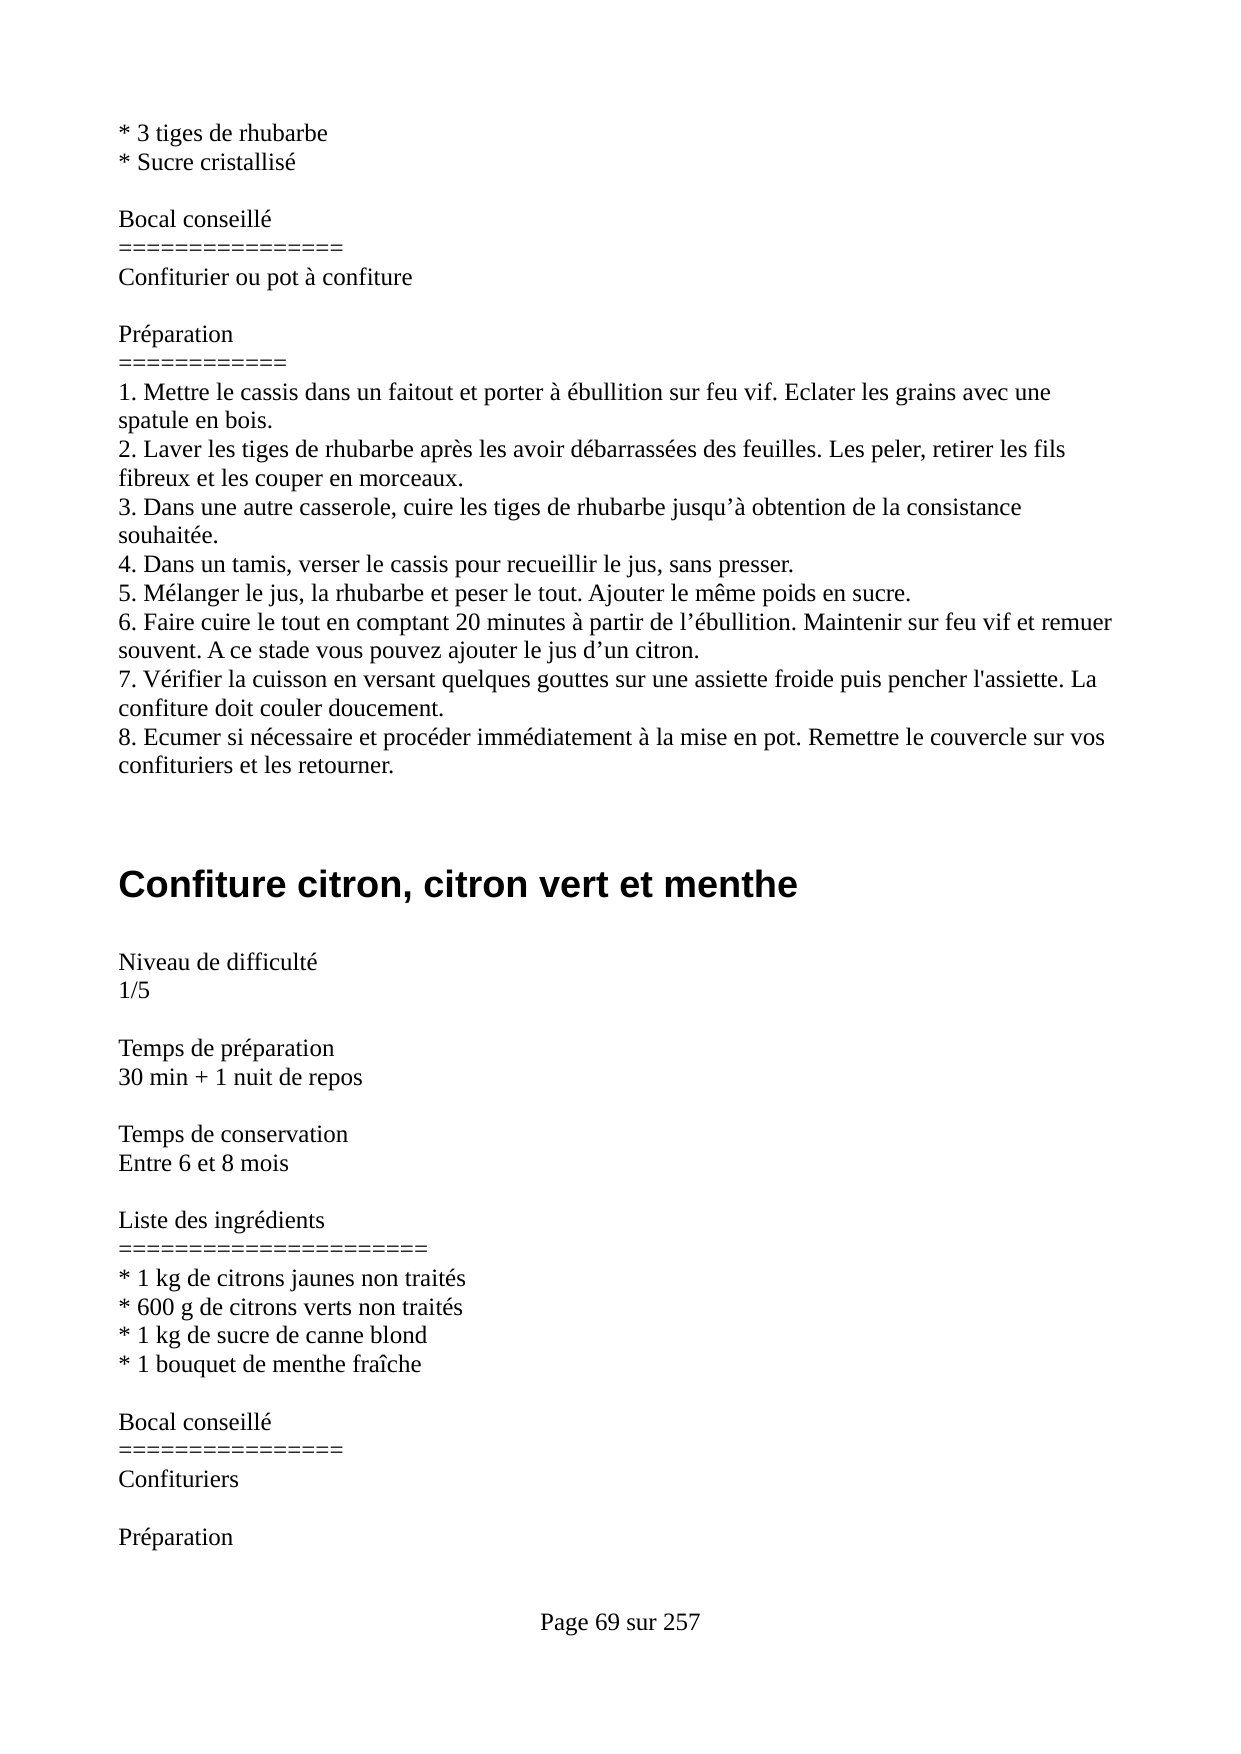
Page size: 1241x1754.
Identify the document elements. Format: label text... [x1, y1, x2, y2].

text ================ [118, 1436, 1122, 1464]
text * 1 kg de citrons jaunes non traités [118, 1263, 1122, 1292]
text * 600 g de citrons verts non traités [118, 1292, 1122, 1321]
text 30 min + 1 nuit de repos [118, 1062, 1122, 1091]
text Préparation [118, 319, 1122, 348]
text Bocal conseillé [118, 204, 1122, 233]
text * 1 bouquet de menthe fraîche [118, 1349, 1122, 1378]
text Confituriers [118, 1464, 1122, 1493]
text ============ [118, 348, 1122, 377]
text 4. Dans un tamis, verser le cassis pour recueillir le jus, sans presser. [118, 549, 1122, 578]
text * 3 tiges de rhubarbe [118, 118, 1122, 147]
text ====================== [118, 1234, 1122, 1263]
text 1/5 [118, 976, 1122, 1004]
text Confiturier ou pot à confiture [118, 262, 1122, 291]
text 1. Mettre le cassis dans un faitout et porter à ébullition sur feu vif. Eclater les grains avec une spatule en bois. [118, 377, 1122, 434]
text Temps de préparation [118, 1033, 1122, 1062]
text 3. Dans une autre casserole, cuire les tiges de rhubarbe jusqu’à obtention de la consistance souhaitée. [118, 492, 1122, 549]
text * 1 kg de sucre de canne blond [118, 1321, 1122, 1349]
text Bocal conseillé [118, 1407, 1122, 1436]
text 8. Ecumer si nécessaire et procéder immédiatement à la mise en pot. Remettre le couvercle sur vos confituriers et les retourner. [118, 722, 1122, 779]
text ================ [118, 233, 1122, 262]
text 5. Mélanger le jus, la rhubarbe et peser le tout. Ajouter le même poids en sucre. [118, 578, 1122, 607]
text Liste des ingrédients [118, 1206, 1122, 1234]
text * Sucre cristallisé [118, 147, 1122, 176]
text Entre 6 et 8 mois [118, 1148, 1122, 1177]
text Niveau de difficulté [118, 947, 1122, 976]
text 7. Vérifier la cuisson en versant quelques gouttes sur une assiette froide puis pencher l'assiette. La confiture doit couler doucement. [118, 664, 1122, 722]
text 6. Faire cuire le tout en comptant 20 minutes à partir de l’ébullition. Maintenir sur feu vif et remuer souvent. A ce stade vous pouvez ajouter le jus d’un citron. [118, 607, 1122, 664]
text Préparation [118, 1522, 1122, 1551]
text 2. Laver les tiges de rhubarbe après les avoir débarrassées des feuilles. Les peler, retirer les fils fibreux et les couper en morceaux. [118, 434, 1122, 492]
text Temps de conservation [118, 1119, 1122, 1148]
subtitle Confiture citron, citron vert et menthe [118, 862, 1122, 906]
